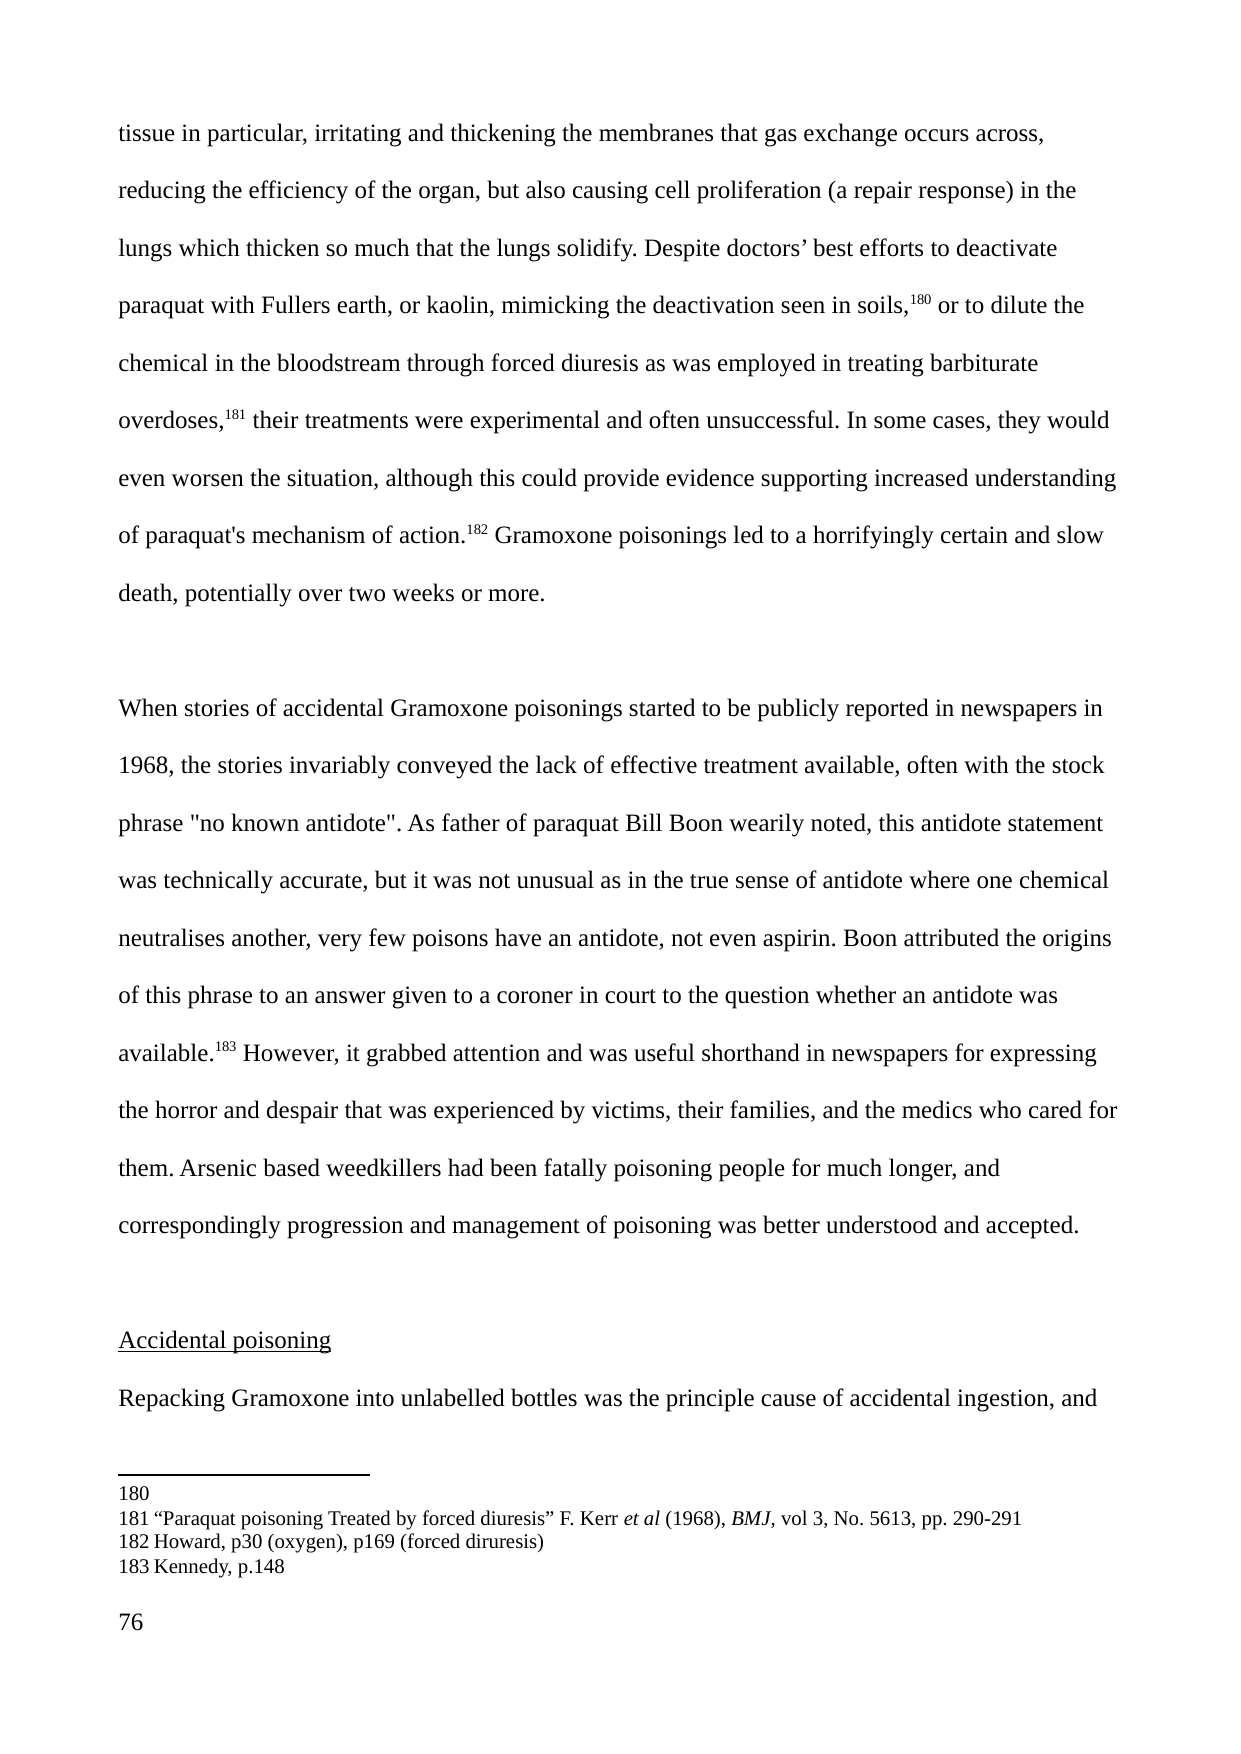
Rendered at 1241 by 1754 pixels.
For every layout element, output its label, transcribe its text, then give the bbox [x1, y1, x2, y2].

text Howard, p30 (oxygen), p169 (forced diruresis) [118, 1529, 1122, 1553]
text Kennedy, p.148 [118, 1553, 1122, 1578]
text Accidental poisoning [118, 1326, 1122, 1354]
text “Paraquat poisoning Treated by forced diuresis” F. Kerr et al (1968), BMJ, vol 3, No. 5613, pp. 290-291 [118, 1505, 1122, 1529]
text tissue in particular, irritating and thickening the membranes that gas exchange occurs across, reducing the efficiency of the organ, but also causing cell proliferation (a repair response) in the lungs which thicken so much that the lungs solidify. Despite doctors’ best efforts to deactivate paraquat with Fullers earth, or kaolin, mimicking the deactivation seen in soils, or to dilute the chemical in the bloodstream through forced diuresis as was employed in treating barbiturate overdoses, their treatments were experimental and often unsuccessful. In some cases, they would even worsen the situation, although this could provide evidence supporting increased understanding of paraquat's mechanism of action. Gramoxone poisonings led to a horrifyingly certain and slow death, potentially over two weeks or more. [118, 118, 1122, 607]
text Repacking Gramoxone into unlabelled bottles was the principle cause of accidental ingestion, and [118, 1383, 1122, 1412]
text When stories of accidental Gramoxone poisonings started to be publicly reported in newspapers in 1968, the stories invariably conveyed the lack of effective treatment available, often with the stock phrase "no known antidote". As father of paraquat Bill Boon wearily noted, this antidote statement was technically accurate, but it was not unusual as in the true sense of antidote where one chemical neutralises another, very few poisons have an antidote, not even aspirin. Boon attributed the origins of this phrase to an answer given to a coroner in court to the question whether an antidote was available. However, it grabbed attention and was useful shorthand in newspapers for expressing the horror and despair that was experienced by victims, their families, and the medics who cared for them. Arsenic based weedkillers had been fatally poisoning people for much longer, and correspondingly progression and management of poisoning was better understood and accepted. [118, 693, 1122, 1239]
